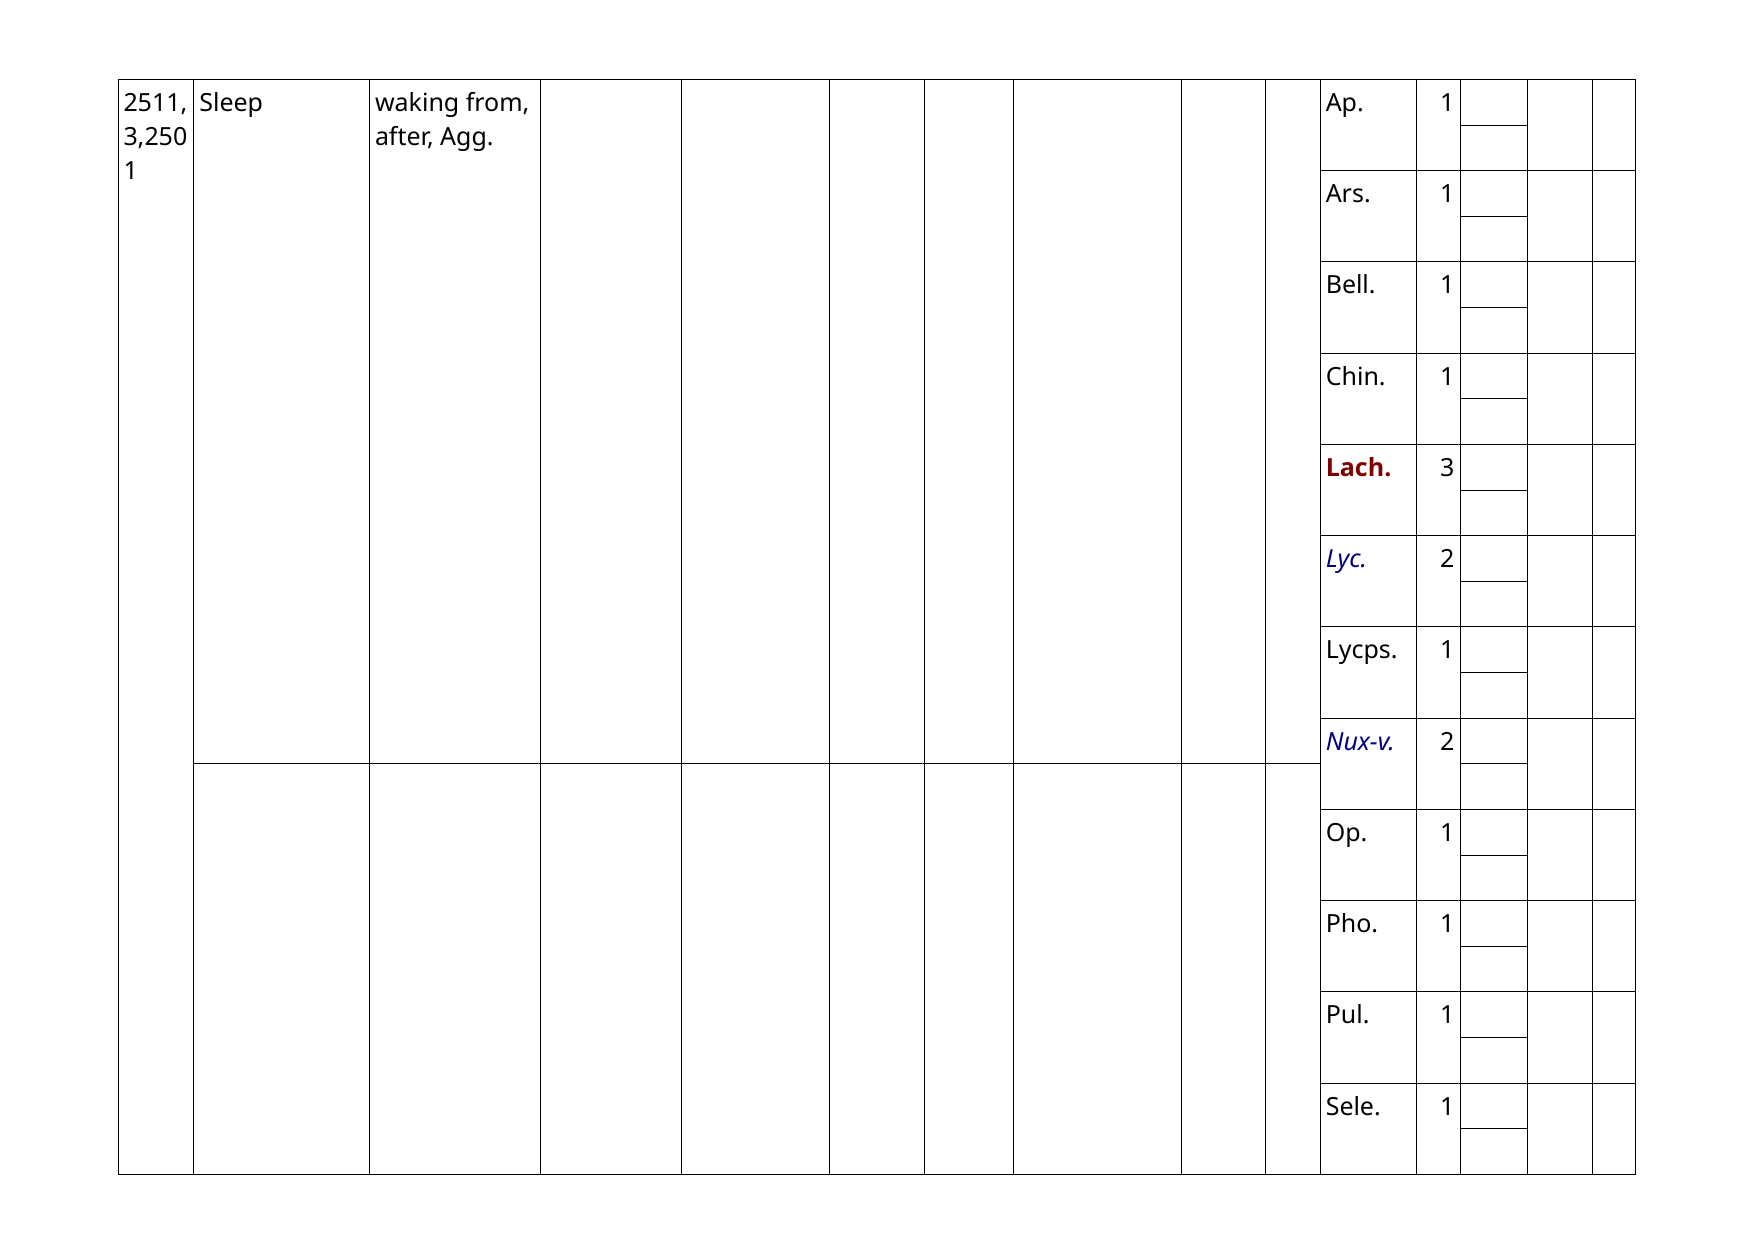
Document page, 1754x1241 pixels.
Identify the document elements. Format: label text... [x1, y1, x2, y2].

table_cell 1 [1417, 992, 1460, 1083]
table_cell [1528, 80, 1592, 170]
table_cell [1528, 262, 1592, 353]
table_cell [1461, 1038, 1527, 1083]
table_cell waking from, after, Agg. [370, 80, 540, 763]
table_cell [1461, 354, 1527, 398]
table_cell [1528, 1084, 1592, 1174]
table_cell [1528, 627, 1592, 718]
table_cell 1 [1417, 354, 1460, 444]
table_cell [1593, 1084, 1635, 1174]
table_cell [1593, 445, 1635, 535]
table_cell [1461, 171, 1527, 216]
table_cell Ap. [1321, 80, 1416, 170]
table_cell [1461, 810, 1527, 854]
table_cell [1461, 399, 1527, 444]
table_cell [1528, 354, 1592, 444]
table_cell Lycps. [1321, 627, 1416, 718]
table_cell [1182, 764, 1265, 1174]
table_cell [1461, 764, 1527, 809]
table_cell [1593, 627, 1635, 718]
table_cell [1182, 80, 1265, 763]
table_cell 1 [1417, 171, 1460, 261]
table_cell [682, 80, 829, 763]
table_cell [194, 764, 369, 1174]
table_cell [1528, 445, 1592, 535]
table_cell 1 [1417, 262, 1460, 353]
table_cell [1593, 536, 1635, 626]
table_cell [1593, 171, 1635, 261]
table_cell [541, 80, 681, 763]
table_cell [1528, 536, 1592, 626]
table_cell [1528, 901, 1592, 991]
table_cell Lach. [1321, 445, 1416, 535]
table_cell [1014, 80, 1181, 763]
table_cell [1461, 1084, 1527, 1128]
table_cell 2 [1417, 536, 1460, 626]
table_cell [1593, 901, 1635, 991]
table_cell [1461, 126, 1527, 170]
table_cell 2 [1417, 719, 1460, 809]
table_cell [1461, 582, 1527, 626]
table_cell Sleep [194, 80, 369, 763]
table_cell [925, 764, 1013, 1174]
table_cell Lyc. [1321, 536, 1416, 626]
table_cell [1528, 810, 1592, 900]
table_cell [370, 764, 540, 1174]
table_cell [1461, 627, 1527, 672]
table_cell 3 [1417, 445, 1460, 535]
table_cell [1528, 171, 1592, 261]
table_cell [1461, 80, 1527, 124]
table_cell [1593, 354, 1635, 444]
table_cell [1461, 491, 1527, 535]
table_cell [1593, 80, 1635, 170]
table_cell [1461, 856, 1527, 900]
table_cell [1461, 673, 1527, 718]
table_cell [1593, 262, 1635, 353]
table_cell 1 [1417, 627, 1460, 718]
table_cell [1461, 719, 1527, 763]
table_cell [1266, 764, 1320, 1174]
table_cell [1461, 445, 1527, 489]
table_cell [1461, 262, 1527, 307]
table_cell Op. [1321, 810, 1416, 900]
table_cell 1 [1417, 80, 1460, 170]
table_cell 1 [1417, 1084, 1460, 1174]
table_cell Ars. [1321, 171, 1416, 261]
table_cell [830, 764, 924, 1174]
table_cell [1528, 992, 1592, 1083]
table_cell [1528, 719, 1592, 809]
table_cell [830, 80, 924, 763]
table_cell 2511,3,2501 [119, 80, 193, 1174]
table_cell Pho. [1321, 901, 1416, 991]
table_cell Sele. [1321, 1084, 1416, 1174]
table_cell [1593, 810, 1635, 900]
table_cell [682, 764, 829, 1174]
table_cell [1266, 80, 1320, 763]
table_cell Pul. [1321, 992, 1416, 1083]
table_cell 1 [1417, 901, 1460, 991]
table_cell [1461, 217, 1527, 261]
table_cell [1014, 764, 1181, 1174]
table_cell [1461, 1129, 1527, 1174]
table_cell [541, 764, 681, 1174]
table_cell [1461, 992, 1527, 1037]
table_cell 1 [1417, 810, 1460, 900]
table_cell Chin. [1321, 354, 1416, 444]
table_cell [1461, 536, 1527, 581]
table_cell [1461, 901, 1527, 946]
table_cell [1593, 719, 1635, 809]
table_cell Bell. [1321, 262, 1416, 353]
table_cell [1461, 308, 1527, 353]
table_cell Nux-v. [1321, 719, 1416, 809]
table_cell [1461, 947, 1527, 991]
table_cell [925, 80, 1013, 763]
table_cell [1593, 992, 1635, 1083]
